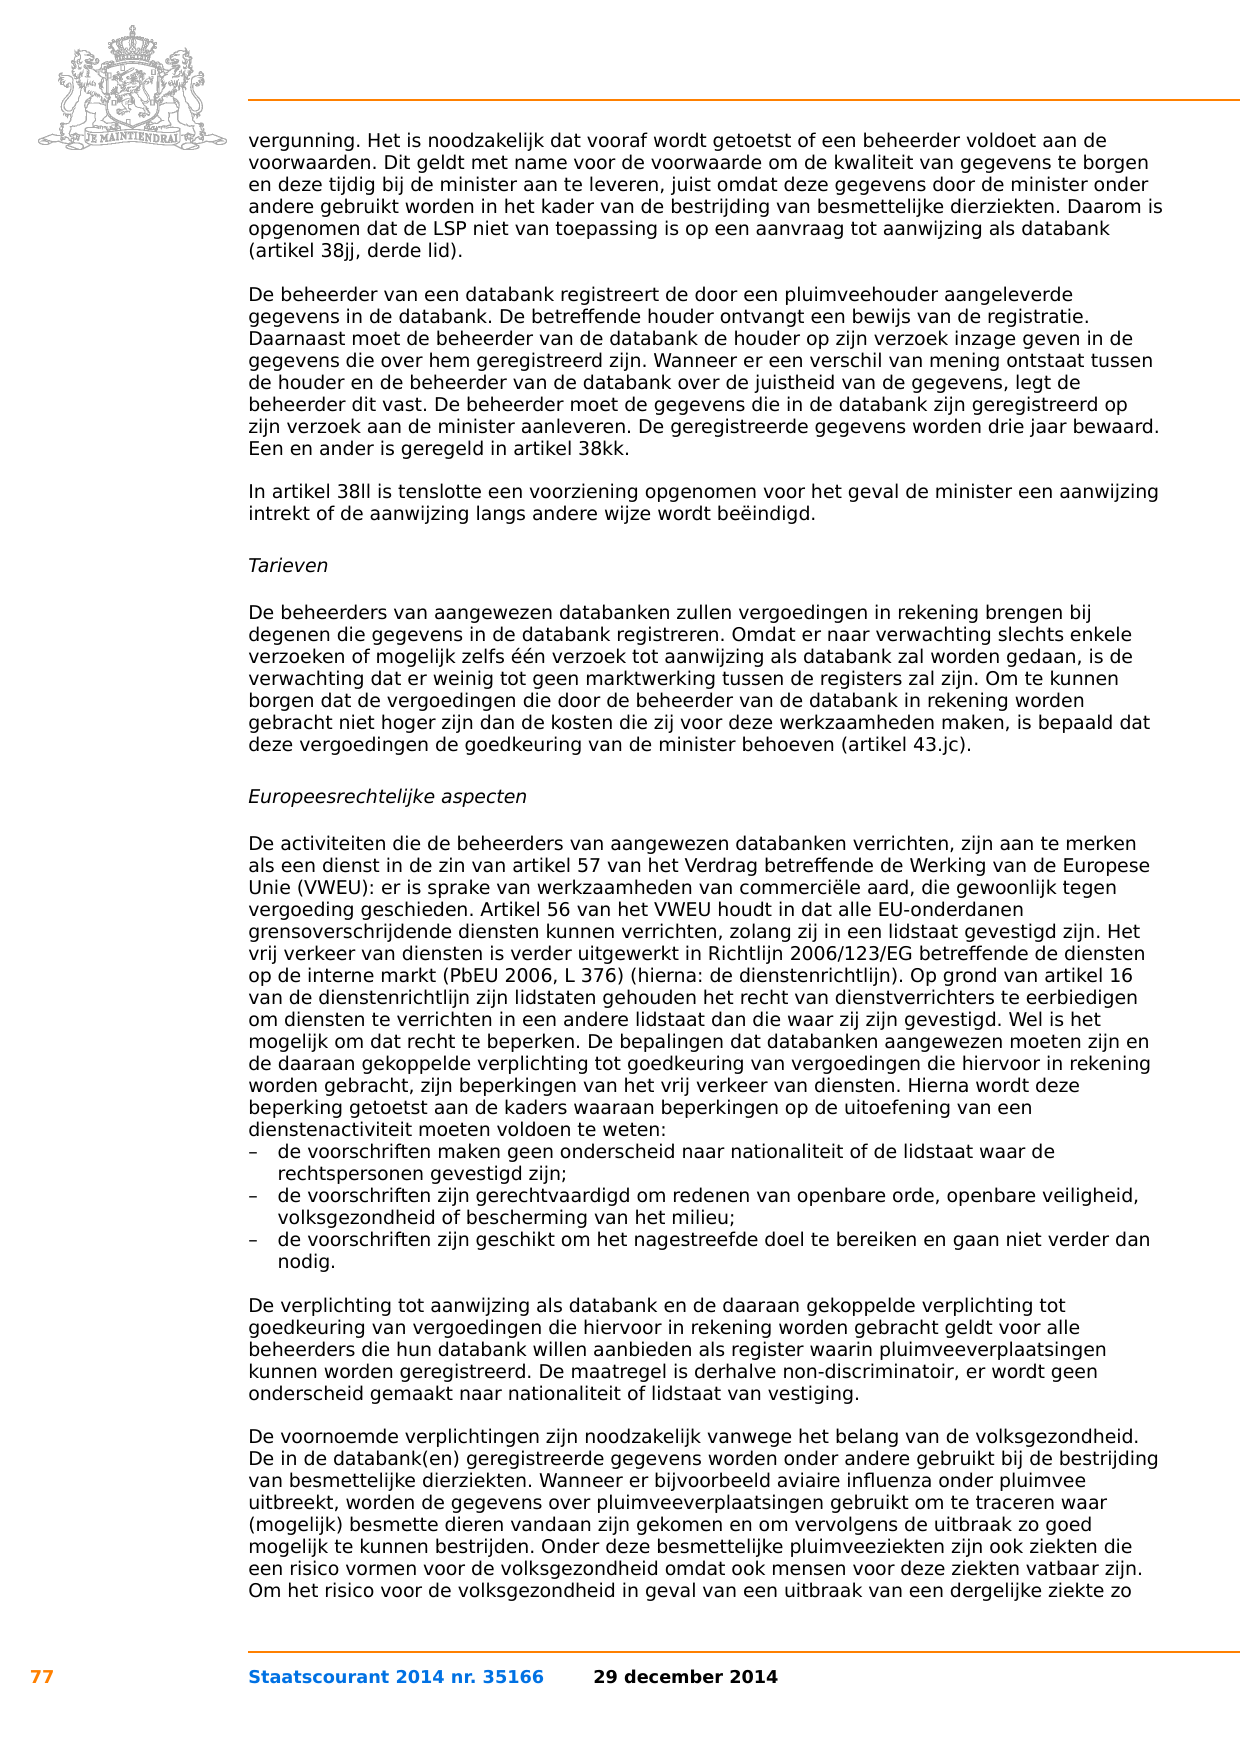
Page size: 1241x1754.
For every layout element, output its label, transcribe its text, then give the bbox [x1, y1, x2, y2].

text De beheerders van aangewezen databanken zullen vergoedingen in rekening brengen bij degenen die gegevens in de databank registreren. Omdat er naar verwachting slechts enkele verzoeken of mogelijk zelfs één verzoek tot aanwijzing als databank zal worden gedaan, is de verwachting dat er weinig tot geen marktwerking tussen de registers zal zijn. Om te kunnen borgen dat de vergoedingen die door de beheerder van de databank in rekening worden gebracht niet hoger zijn dan de kosten die zij voor deze werkzaamheden maken, is bepaald dat deze vergoedingen de goedkeuring van de minister behoeven (artikel 43.jc). [248, 602, 1163, 756]
text De beheerder van een databank registreert de door een pluimveehouder aangeleverde gegevens in de databank. De betreffende houder ontvangt een bewijs van de registratie. Daarnaast moet de beheerder van de databank de houder op zijn verzoek inzage geven in de gegevens die over hem geregistreerd zijn. Wanneer er een verschil van mening ontstaat tussen de houder en de beheerder van de databank over de juistheid van de gegevens, legt de beheerder dit vast. De beheerder moet de gegevens die in de databank zijn geregistreerd op zijn verzoek aan de minister aanleveren. De geregistreerde gegevens worden drie jaar bewaard. Een en ander is geregeld in artikel 38kk. [248, 284, 1163, 459]
text De voornoemde verplichtingen zijn noodzakelijk vanwege het belang van de volksgezondheid. De in de databank(en) geregistreerde gegevens worden onder andere gebruikt bij de bestrijding van besmettelijke dierziekten. Wanneer er bijvoorbeeld aviaire influenza onder pluimvee uitbreekt, worden de gegevens over pluimveeverplaatsingen gebruikt om te traceren waar (mogelijk) besmette dieren vandaan zijn gekomen en om vervolgens de uitbraak zo goed mogelijk te kunnen bestrijden. Onder deze besmettelijke pluimveeziekten zijn ook ziekten die een risico vormen voor de volksgezondheid omdat ook mensen voor deze ziekten vatbaar zijn. Om het risico voor de volksgezondheid in geval van een uitbraak van een dergelijke ziekte zo [248, 1426, 1163, 1602]
text De activiteiten die de beheerders van aangewezen databanken verrichten, zijn aan te merken als een dienst in de zin van artikel 57 van het Verdrag betreffende de Werking van de Europese Unie (VWEU): er is sprake van werkzaamheden van commerciële aard, die gewoonlijk tegen vergoeding geschieden. Artikel 56 van het VWEU houdt in dat alle EU-onderdanen grensoverschrijdende diensten kunnen verrichten, zolang zij in een lidstaat gevestigd zijn. Het vrij verkeer van diensten is verder uitgewerkt in Richtlijn 2006/123/EG betreffende de diensten op de interne markt (PbEU 2006, L 376) (hierna: de dienstenrichtlijn). Op grond van artikel 16 van de dienstenrichtlijn zijn lidstaten gehouden het recht van dienstverrichters te eerbiedigen om diensten te verrichten in een andere lidstaat dan die waar zij zijn gevestigd. Wel is het mogelijk om dat recht te beperken. De bepalingen dat databanken aangewezen moeten zijn en de daaraan gekoppelde verplichting tot goedkeuring van vergoedingen die hiervoor in rekening worden gebracht, zijn beperkingen van het vrij verkeer van diensten. Hierna wordt deze beperking getoetst aan de kaders waaraan beperkingen op de uitoefening van een dienstenactiviteit moeten voldoen te weten: [248, 833, 1163, 1141]
text – de voorschriften zijn gerechtvaardigd om redenen van openbare orde, openbare veiligheid, volksgezondheid of bescherming van het milieu; [248, 1185, 1163, 1229]
text In artikel 38ll is tenslotte een voorziening opgenomen voor het geval de minister een aanwijzing intrekt of de aanwijzing langs andere wijze wordt beëindigd. [248, 481, 1163, 525]
subtitle Europeesrechtelijke aspecten [248, 786, 1163, 808]
subtitle Tarieven [248, 555, 1163, 577]
text – de voorschriften zijn geschikt om het nagestreefde doel te bereiken en gaan niet verder dan nodig. [248, 1229, 1163, 1273]
text De verplichting tot aanwijzing als databank en de daaraan gekoppelde verplichting tot goedkeuring van vergoedingen die hiervoor in rekening worden gebracht geldt voor alle beheerders die hun databank willen aanbieden als register waarin pluimveeverplaatsingen kunnen worden geregistreerd. De maatregel is derhalve non-discriminatoir, er wordt geen onderscheid gemaakt naar nationaliteit of lidstaat van vestiging. [248, 1294, 1163, 1404]
text – de voorschriften maken geen onderscheid naar nationaliteit of de lidstaat waar de rechtspersonen gevestigd zijn; [248, 1141, 1163, 1185]
picture [38, 25, 227, 150]
text vergunning. Het is noodzakelijk dat vooraf wordt getoetst of een beheerder voldoet aan de voorwaarden. Dit geldt met name voor de voorwaarde om de kwaliteit van gegevens te borgen en deze tijdig bij de minister aan te leveren, juist omdat deze gegevens door de minister onder andere gebruikt worden in het kader van de bestrijding van besmettelijke dierziekten. Daarom is opgenomen dat de LSP niet van toepassing is op een aanvraag tot aanwijzing als databank (artikel 38jj, derde lid). [248, 130, 1163, 262]
